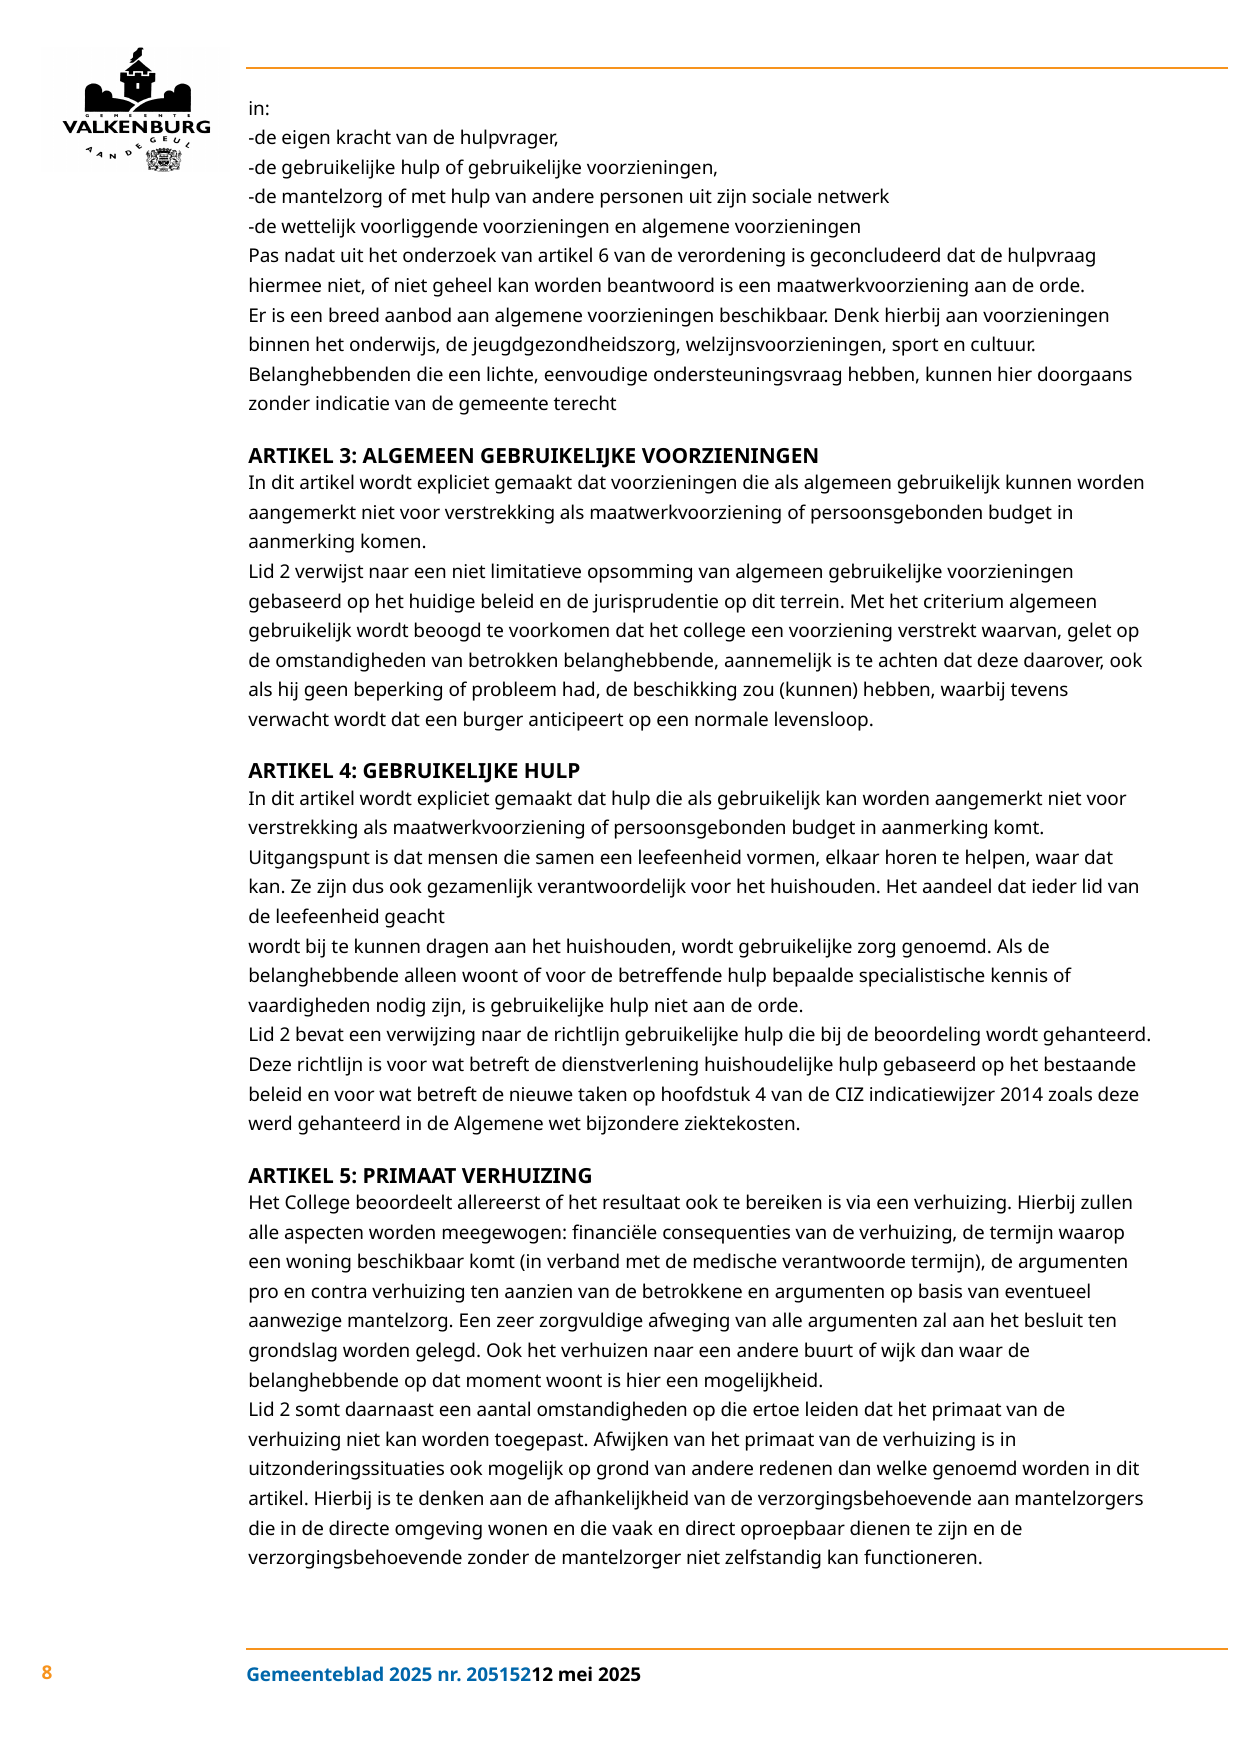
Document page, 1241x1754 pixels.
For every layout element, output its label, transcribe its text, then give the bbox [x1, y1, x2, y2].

text ARTIKEL 3: ALGEMEEN GEBRUIKELIJKE VOORZIENINGEN [248, 441, 1152, 469]
text Lid 2 somt daarnaast een aantal omstandigheden op die ertoe leiden dat het primaat van de verhuizing niet kan worden toegepast. Afwijken van het primaat van de verhuizing is in uitzonderingssituaties ook mogelijk op grond van andere redenen dan welke genoemd worden in dit artikel. Hierbij is te denken aan de afhankelijkheid van de verzorgingsbehoevende aan mantelzorgers die in de directe omgeving wonen en die vaak en direct oproepbaar dienen te zijn en de verzorgingsbehoevende zonder de mantelzorger niet zelfstandig kan functioneren. [248, 1396, 1152, 1570]
text Uitgangspunt is dat mensen die samen een leefeenheid vormen, elkaar horen te helpen, waar dat kan. Ze zijn dus ook gezamenlijk verantwoordelijk voor het huishouden. Het aandeel dat ieder lid van de leefeenheid geacht [248, 844, 1152, 929]
text ARTIKEL 5: PRIMAAT VERHUIZING [248, 1161, 1152, 1189]
text -de wettelijk voorliggende voorzieningen en algemene voorzieningen [248, 213, 1152, 239]
picture [41, 47, 231, 172]
text Pas nadat uit het onderzoek van artikel 6 van de verordening is geconcludeerd dat de hulpvraag hiermee niet, of niet geheel kan worden beantwoord is een maatwerkvoorziening aan de orde. [248, 243, 1152, 298]
text Er is een breed aanbod aan algemene voorzieningen beschikbaar. Denk hierbij aan voorzieningen binnen het onderwijs, de jeugdgezondheidszorg, welzijnsvoorzieningen, sport en cultuur. [248, 302, 1152, 357]
text -de eigen kracht van de hulpvrager, [248, 124, 1152, 150]
text Het College beoordeelt allereerst of het resultaat ook te bereiken is via een verhuizing. Hierbij zullen alle aspecten worden meegewogen: financiële consequenties van de verhuizing, de termijn waarop een woning beschikbaar komt (in verband met de medische verantwoorde termijn), de argumenten pro en contra verhuizing ten aanzien van de betrokkene en argumenten op basis van eventueel aanwezige mantelzorg. Een zeer zorgvuldige afweging van alle argumenten zal aan het besluit ten grondslag worden gelegd. Ook het verhuizen naar een andere buurt of wijk dan waar de belanghebbende op dat moment woont is hier een mogelijkheid. [248, 1189, 1152, 1392]
text In dit artikel wordt expliciet gemaakt dat voorzieningen die als algemeen gebruikelijk kunnen worden aangemerkt niet voor verstrekking als maatwerkvoorziening of persoonsgebonden budget in aanmerking komen. [248, 469, 1152, 554]
text ARTIKEL 4: GEBRUIKELIJKE HULP [248, 757, 1152, 785]
text Lid 2 verwijst naar een niet limitatieve opsomming van algemeen gebruikelijke voorzieningen gebaseerd op het huidige beleid en de jurisprudentie op dit terrein. Met het criterium algemeen gebruikelijk wordt beoogd te voorkomen dat het college een voorziening verstrekt waarvan, gelet op de omstandigheden van betrokken belanghebbende, aannemelijk is te achten dat deze daarover, ook als hij geen beperking of probleem had, de beschikking zou (kunnen) hebben, waarbij tevens verwacht wordt dat een burger anticipeert op een normale levensloop. [248, 558, 1152, 732]
text Lid 2 bevat een verwijzing naar de richtlijn gebruikelijke hulp die bij de beoordeling wordt gehanteerd. Deze richtlijn is voor wat betreft de dienstverlening huishoudelijke hulp gebaseerd op het bestaande beleid en voor wat betreft de nieuwe taken op hoofdstuk 4 van de CIZ indicatiewijzer 2014 zoals deze werd gehanteerd in de Algemene wet bijzondere ziektekosten. [248, 1022, 1152, 1136]
text -de gebruikelijke hulp of gebruikelijke voorzieningen, [248, 154, 1152, 180]
text wordt bij te kunnen dragen aan het huishouden, wordt gebruikelijke zorg genoemd. Als de belanghebbende alleen woont of voor de betreffende hulp bepaalde specialistische kennis of vaardigheden nodig zijn, is gebruikelijke hulp niet aan de orde. [248, 933, 1152, 1018]
text In dit artikel wordt expliciet gemaakt dat hulp die als gebruikelijk kan worden aangemerkt niet voor verstrekking als maatwerkvoorziening of persoonsgebonden budget in aanmerking komt. [248, 785, 1152, 840]
text -de mantelzorg of met hulp van andere personen uit zijn sociale netwerk [248, 183, 1152, 209]
text Belanghebbenden die een lichte, eenvoudige ondersteuningsvraag hebben, kunnen hier doorgaans zonder indicatie van de gemeente terecht [248, 361, 1152, 416]
text in: [248, 95, 1152, 121]
